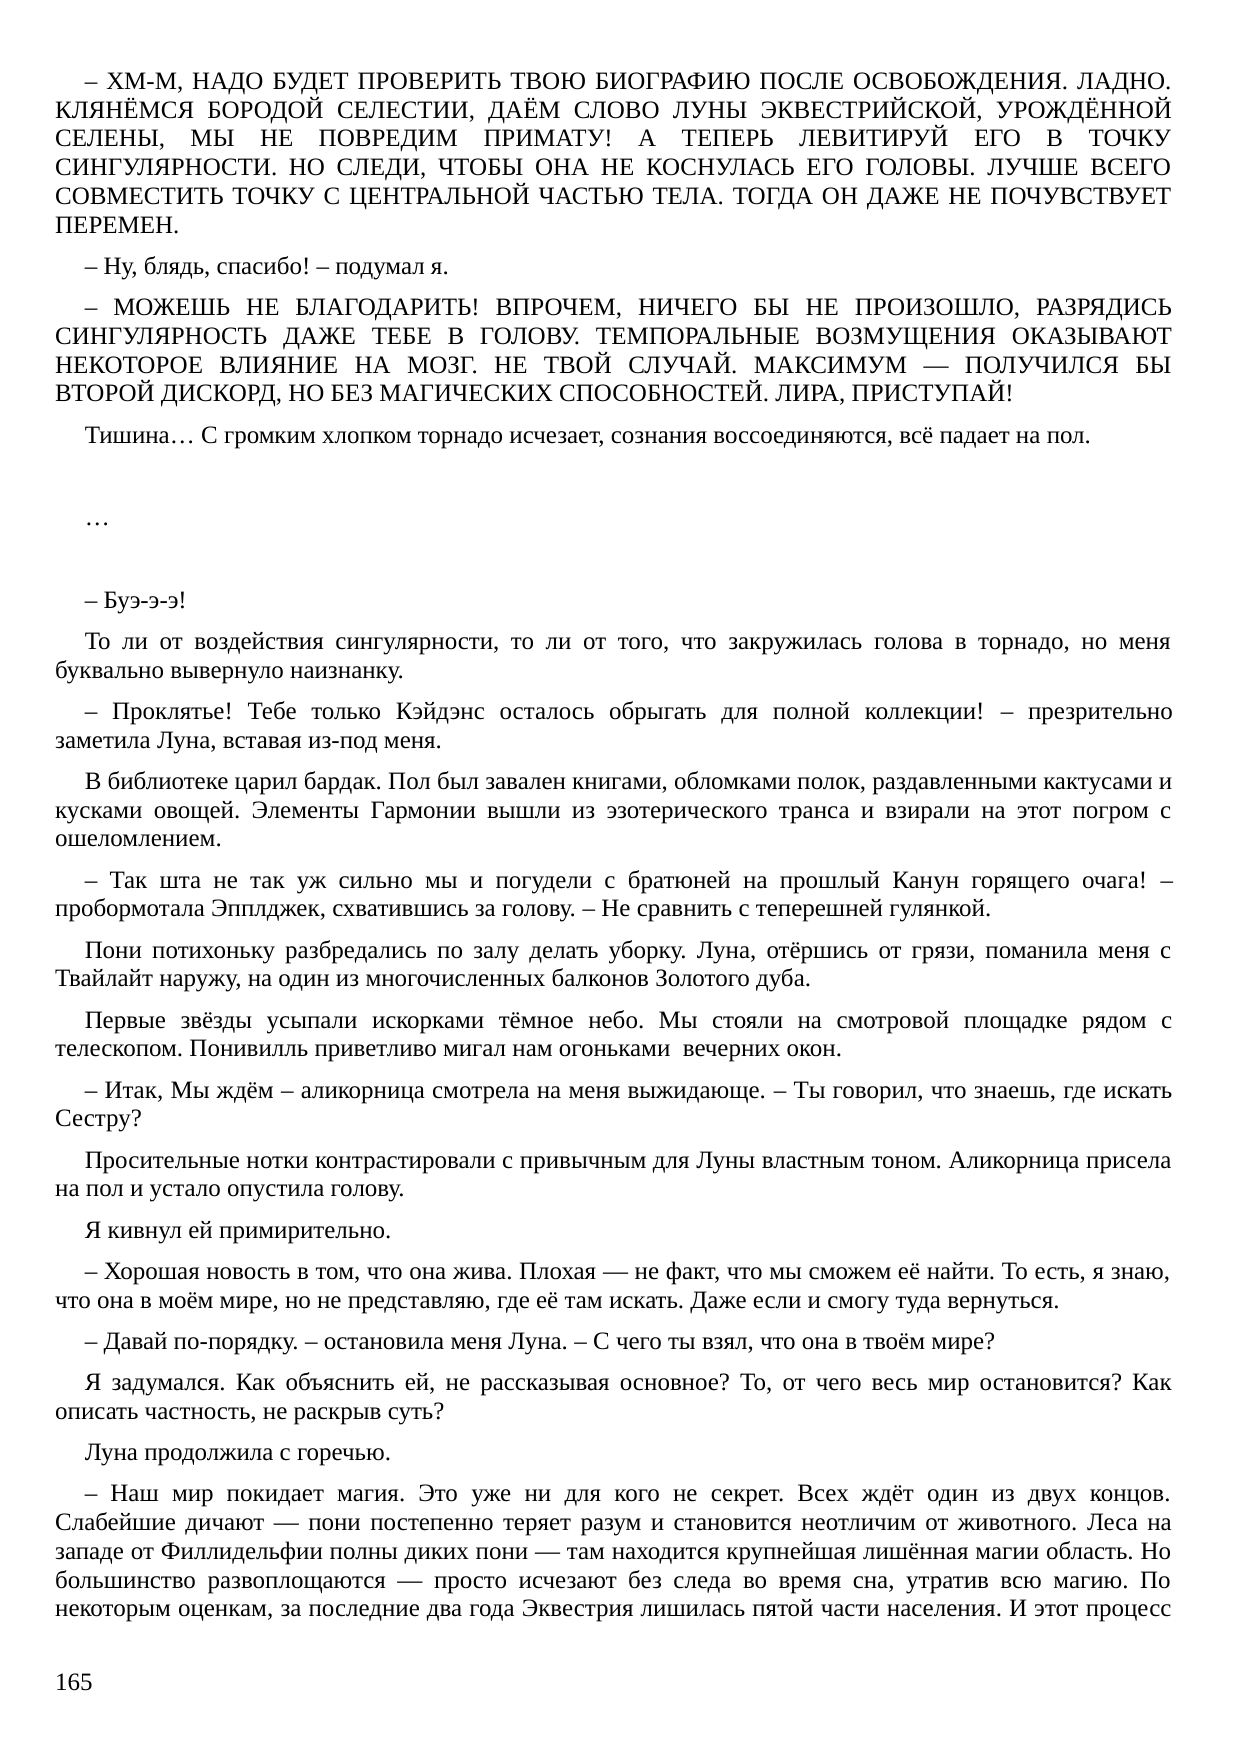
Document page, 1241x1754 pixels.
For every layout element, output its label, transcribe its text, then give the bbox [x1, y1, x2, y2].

text Первые звёзды усыпали искорками тёмное небо. Мы стояли на смотровой площадке рядом с телескопом. Понивилль приветливо мигал нам огоньками вечерних окон. [55, 1005, 1173, 1062]
text – ХМ-М, НАДО БУДЕТ ПРОВЕРИТЬ ТВОЮ БИОГРАФИЮ ПОСЛЕ ОСВОБОЖДЕНИЯ. ЛАДНО. КЛЯНЁМСЯ БОРОДОЙ СЕЛЕСТИИ, ДАЁМ СЛОВО ЛУНЫ ЭКВЕСТРИЙСКОЙ, УРОЖДЁННОЙ СЕЛЕНЫ, МЫ НЕ ПОВРЕДИМ ПРИМАТУ! А ТЕПЕРЬ ЛЕВИТИРУЙ ЕГО В ТОЧКУ СИНГУЛЯРНОСТИ. НО СЛЕДИ, ЧТОБЫ ОНА НЕ КОСНУЛАСЬ ЕГО ГОЛОВЫ. ЛУЧШЕ ВСЕГО СОВМЕСТИТЬ ТОЧКУ С ЦЕНТРАЛЬНОЙ ЧАСТЬЮ ТЕЛА. ТОГДА ОН ДАЖЕ НЕ ПОЧУВСТВУЕТ ПЕРЕМЕН. [55, 66, 1173, 238]
text – Давай по-порядку. – остановила меня Луна. – С чего ты взял, что она в твоём мире? [55, 1326, 1173, 1355]
text Пони потихоньку разбредались по залу делать уборку. Луна, отёршись от грязи, поманила меня с Твайлайт наружу, на один из многочисленных балконов Золотого дуба. [55, 935, 1173, 992]
text Я задумался. Как объяснить ей, не рассказывая основное? То, от чего весь мир остановится? Как описать частность, не раскрыв суть? [55, 1367, 1173, 1425]
text – Хорошая новость в том, что она жива. Плохая — не факт, что мы сможем её найти. То есть, я знаю, что она в моём мире, но не представляю, где её там искать. Даже если и смогу туда вернуться. [55, 1256, 1173, 1313]
text То ли от воздействия сингулярности, то ли от того, что закружилась голова в торнадо, но меня буквально вывернуло наизнанку. [55, 626, 1173, 683]
text Я кивнул ей примирительно. [55, 1215, 1173, 1243]
text – Проклятье! Тебе только Кэйдэнс осталось обрыгать для полной коллекции! – презрительно заметила Луна, вставая из-под меня. [55, 696, 1173, 753]
text – Наш мир покидает магия. Это уже ни для кого не секрет. Всех ждёт один из двух концов. Слабейшие дичают — пони постепенно теряет разум и становится неотличим от животного. Леса на западе от Филлидельфии полны диких пони — там находится крупнейшая лишённая магии область. Но большинство развоплощаются — просто исчезают без следа во время сна, утратив всю магию. По некоторым оценкам, за последние два года Эквестрия лишилась пятой части населения. И этот процесс [55, 1478, 1173, 1622]
text – Буэ-э-э! [55, 585, 1173, 613]
text – МОЖЕШЬ НЕ БЛАГОДАРИТЬ! ВПРОЧЕМ, НИЧЕГО БЫ НЕ ПРОИЗОШЛО, РАЗРЯДИСЬ СИНГУЛЯРНОСТЬ ДАЖЕ ТЕБЕ В ГОЛОВУ. ТЕМПОРАЛЬНЫЕ ВОЗМУЩЕНИЯ ОКАЗЫВАЮТ НЕКОТОРОЕ ВЛИЯНИЕ НА МОЗГ. НЕ ТВОЙ СЛУЧАЙ. МАКСИМУМ — ПОЛУЧИЛСЯ БЫ ВТОРОЙ ДИСКОРД, НО БЕЗ МАГИЧЕСКИХ СПОСОБНОСТЕЙ. ЛИРА, ПРИСТУПАЙ! [55, 292, 1173, 407]
text В библиотеке царил бардак. Пол был завален книгами, обломками полок, раздавленными кактусами и кусками овощей. Элементы Гармонии вышли из эзотерического транса и взирали на этот погром с ошеломлением. [55, 766, 1173, 852]
text – Итак, Мы ждём – аликорница смотрела на меня выжидающе. – Ты говорил, что знаешь, где искать Сестру? [55, 1075, 1173, 1132]
text – Ну, блядь, спасибо! – подумал я. [55, 251, 1173, 280]
text Просительные нотки контрастировали с привычным для Луны властным тоном. Аликорница присела на пол и устало опустила голову. [55, 1145, 1173, 1202]
text Тишина… С громким хлопком торнадо исчезает, сознания воссоединяются, всё падает на пол. [55, 420, 1173, 448]
text … [55, 502, 1173, 531]
text Луна продолжила с горечью. [55, 1437, 1173, 1466]
text – Так шта не так уж сильно мы и погудели с братюней на прошлый Канун горящего очага! – пробормотала Эпплджек, схватившись за голову. – Не сравнить с теперешней гулянкой. [55, 865, 1173, 922]
